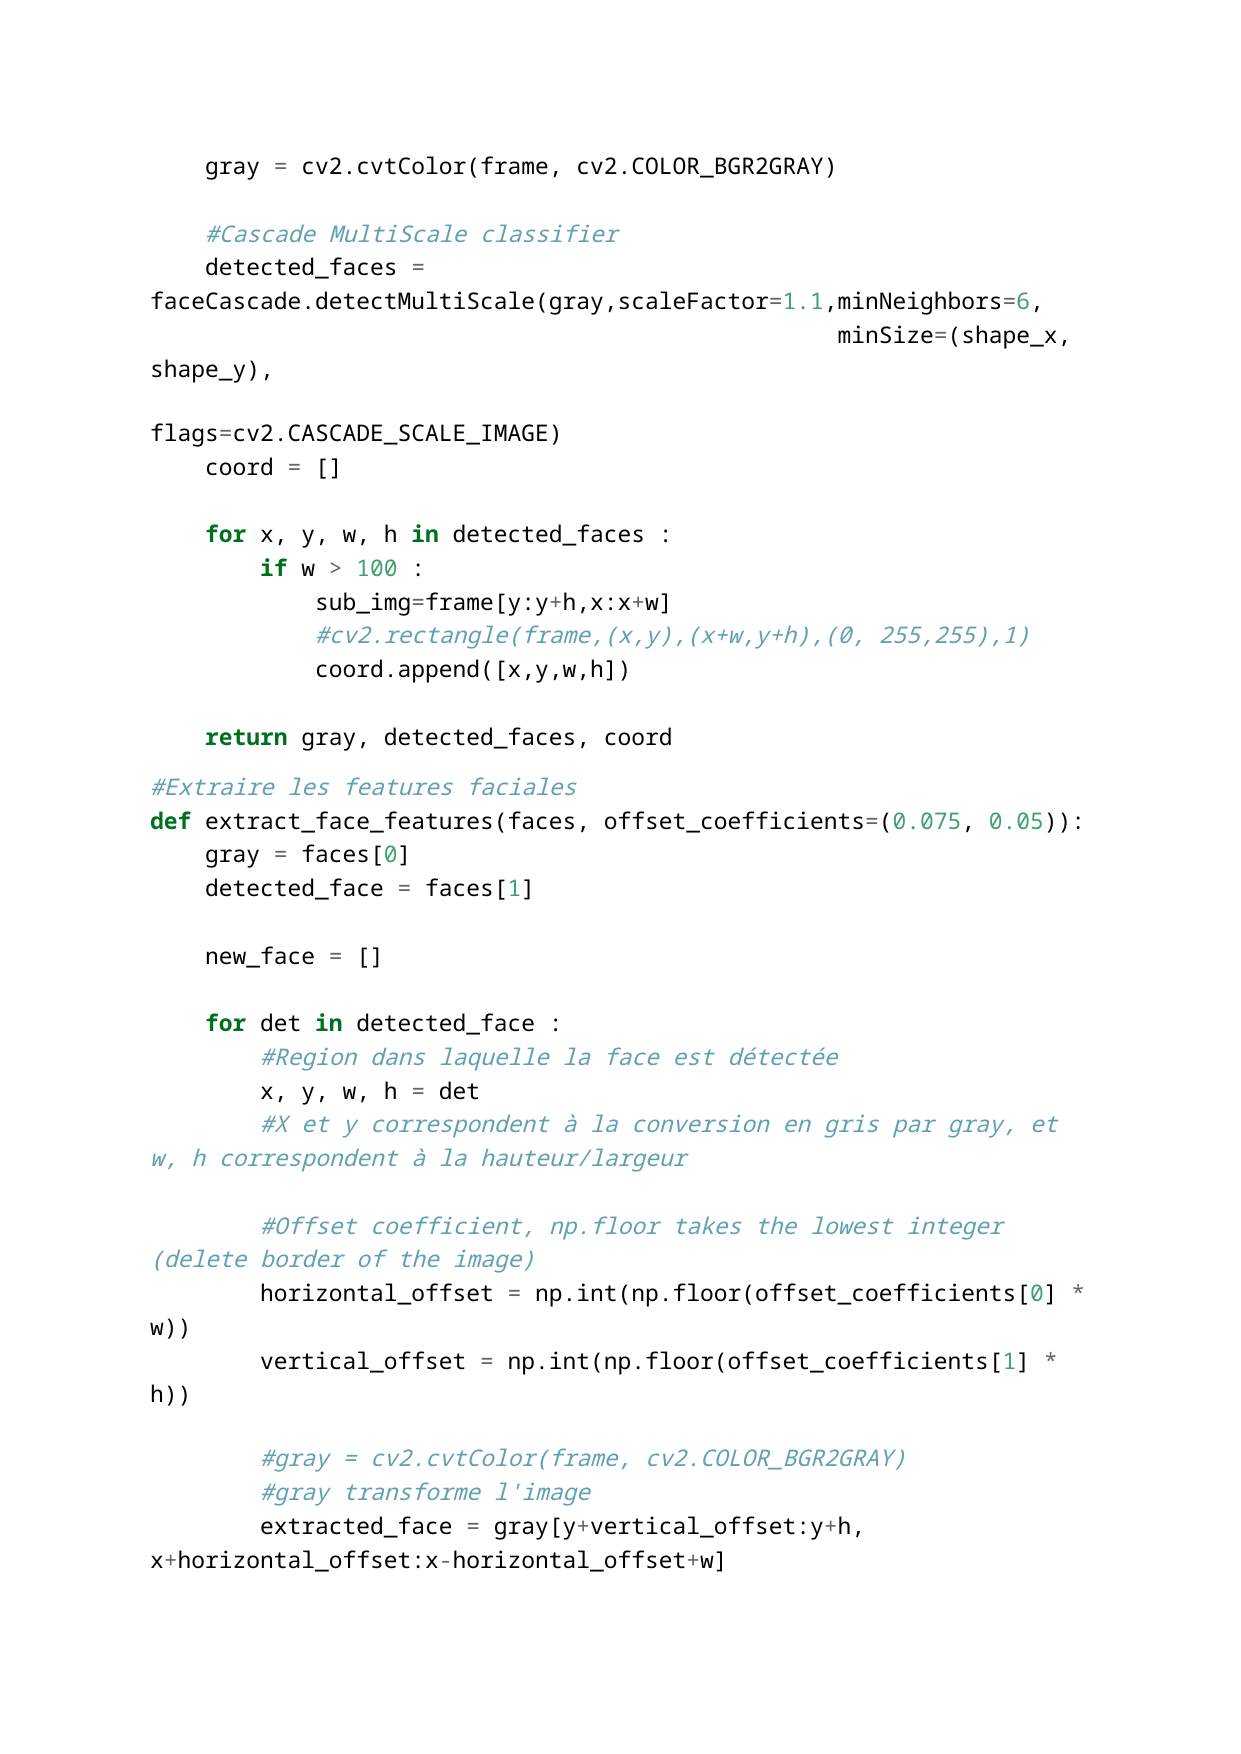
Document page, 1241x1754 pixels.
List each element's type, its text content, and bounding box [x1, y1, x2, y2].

text #Extraire les features faciales def extract_face_features(faces, offset_coefficients=(0.075, 0.05)): gray = faces[0] detected_face = faces[1] new_face = [] for det in detected_face : #Region dans laquelle la face est détectée x, y, w, h = det #X et y correspondent à la conversion en gris par gray, et w, h correspondent à la hauteur/largeur #Offset coefficient, np.floor takes the lowest integer (delete border of the image) horizontal_offset = np.int(np.floor(offset_coefficients[0] * w)) vertical_offset = np.int(np.floor(offset_coefficients[1] * h)) #gray = cv2.cvtColor(frame, cv2.COLOR_BGR2GRAY) #gray transforme l'image extracted_face = gray[y+vertical_offset:y+h, x+horizontal_offset:x-horizontal_offset+w] [150, 771, 1090, 1575]
text gray = cv2.cvtColor(frame, cv2.COLOR_BGR2GRAY) #Cascade MultiScale classifier detected_faces = faceCascade.detectMultiScale(gray,scaleFactor=1.1,minNeighbors=6, minSize=(shape_x, shape_y), flags=cv2.CASCADE_SCALE_IMAGE) coord = [] for x, y, w, h in detected_faces : if w > 100 : sub_img=frame[y:y+h,x:x+w] #cv2.rectangle(frame,(x,y),(x+w,y+h),(0, 255,255),1) coord.append([x,y,w,h]) return gray, detected_faces, coord [150, 150, 1090, 752]
